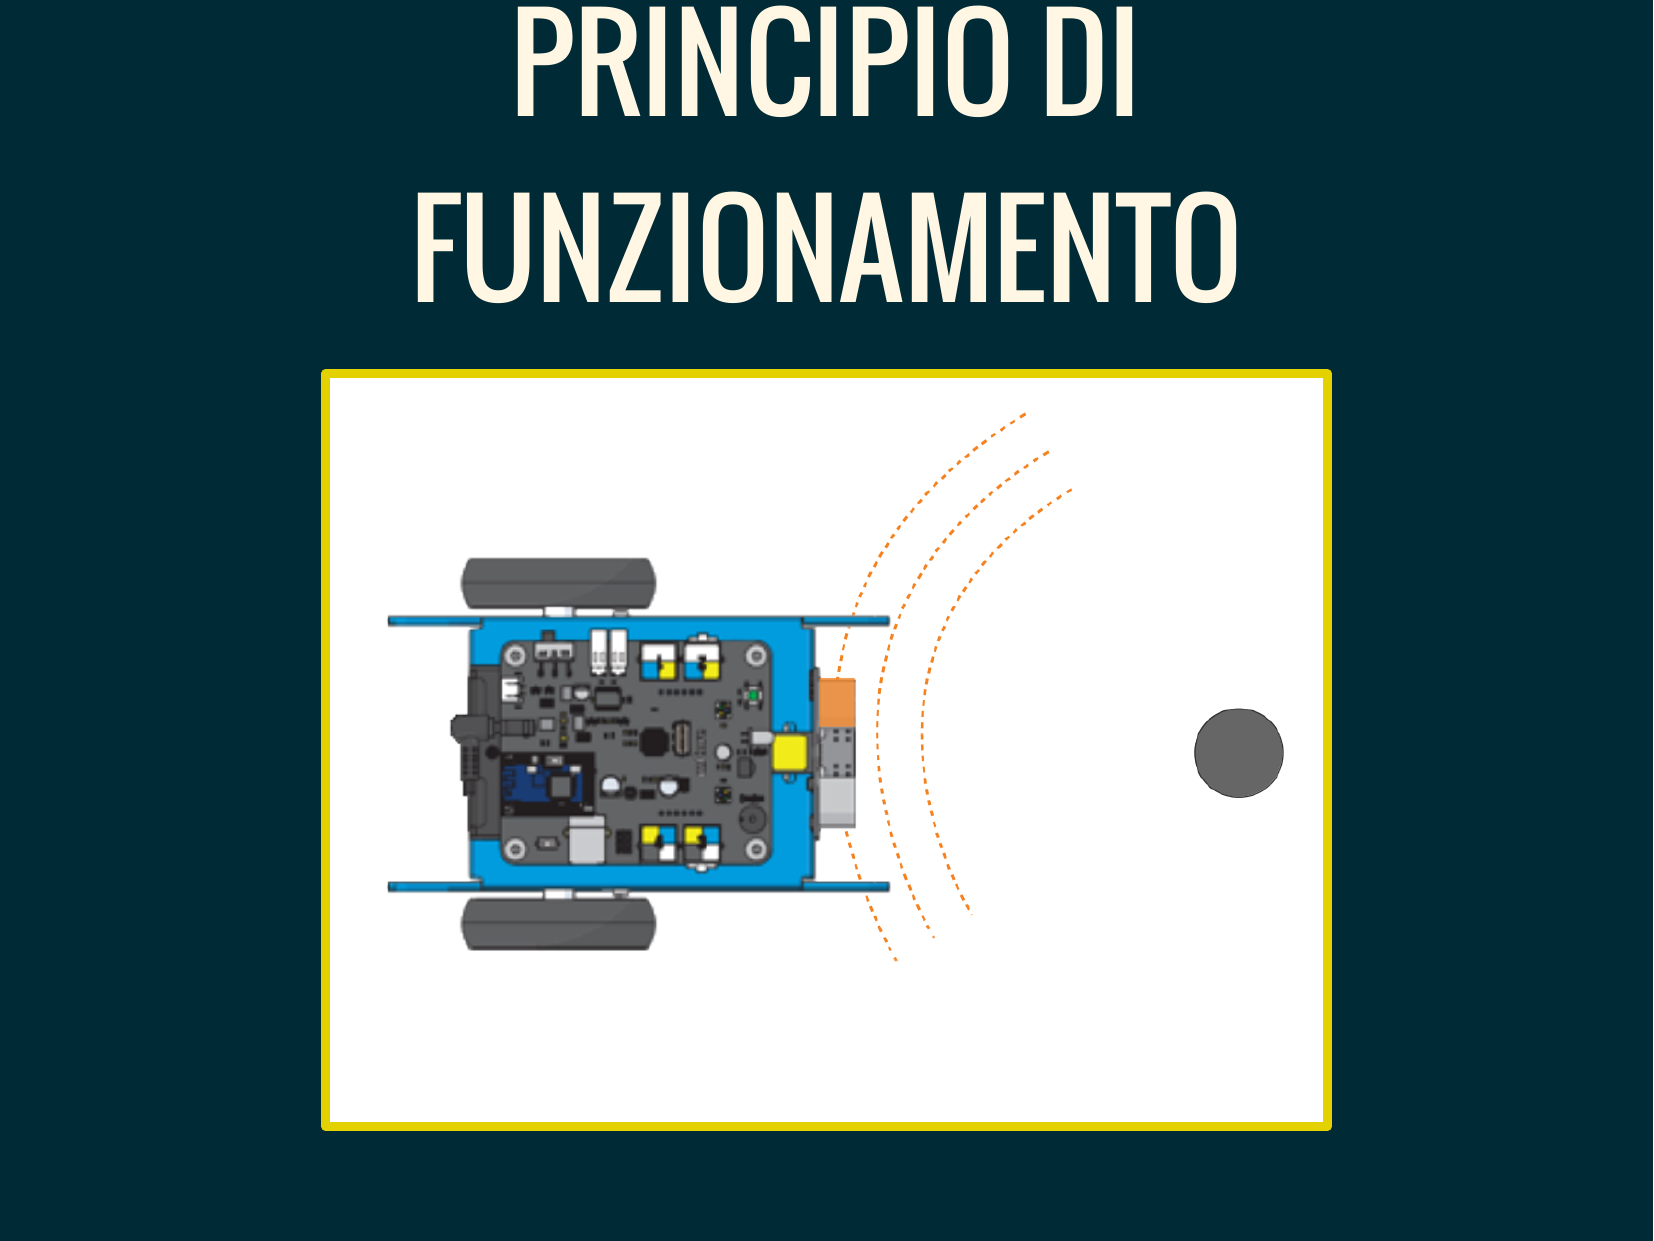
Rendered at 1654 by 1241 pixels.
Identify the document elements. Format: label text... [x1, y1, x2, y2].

title Principio di funzionamento [82, 0, 1571, 339]
picture [330, 377, 1323, 1123]
